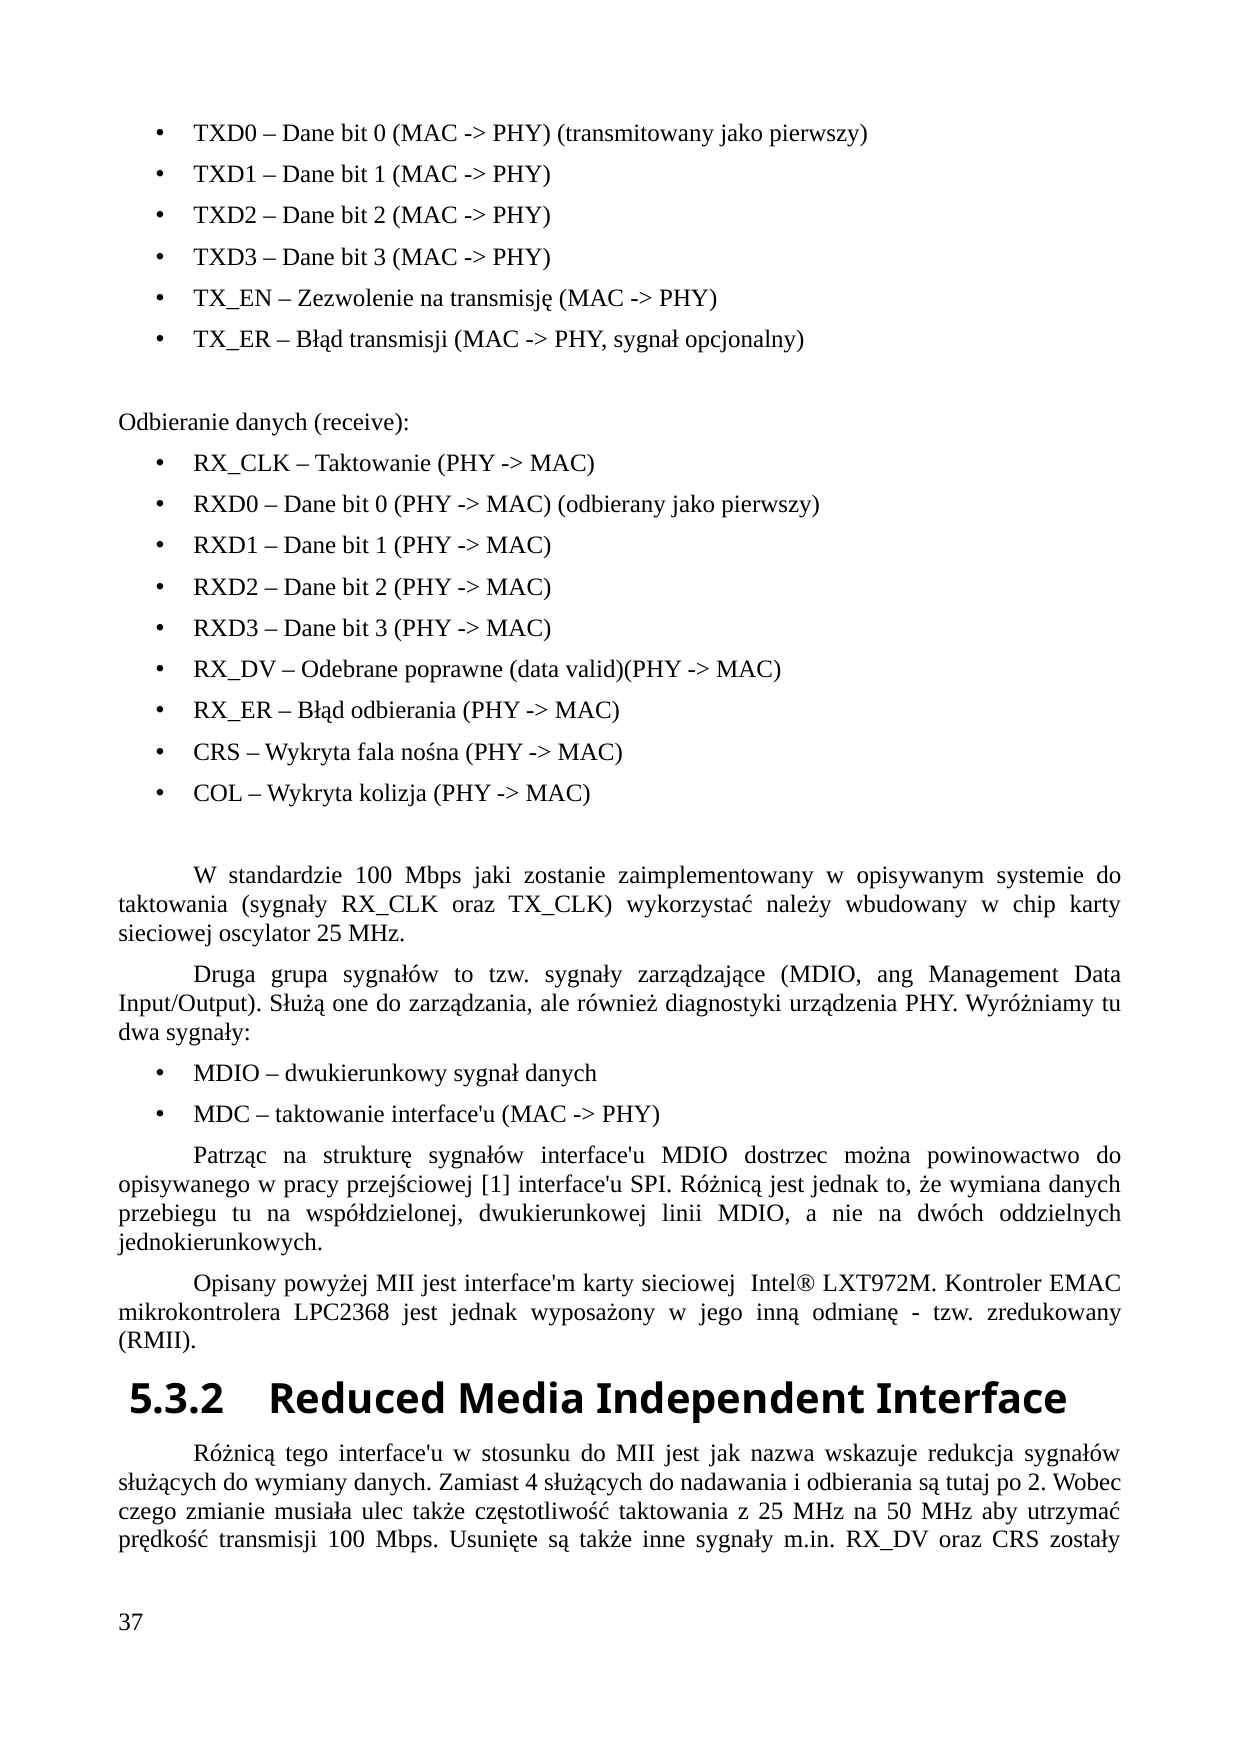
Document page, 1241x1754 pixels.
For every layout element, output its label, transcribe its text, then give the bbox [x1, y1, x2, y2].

list MDC – taktowanie interface'u (MAC -> PHY) [156, 1099, 1122, 1128]
text Różnicą tego interface'u w stosunku do MII jest jak nazwa wskazuje redukcja sygnałów służących do wymiany danych. Zamiast 4 służących do nadawania i odbierania są tutaj po 2. Wobec czego zmianie musiała ulec także częstotliwość taktowania z 25 MHz na 50 MHz aby utrzymać prędkość transmisji 100 Mbps. Usunięte są także inne sygnały m.in. RX_DV oraz CRS zostały [118, 1438, 1122, 1553]
list CRS – Wykryta fala nośna (PHY -> MAC) [156, 737, 1122, 766]
list RXD2 – Dane bit 2 (PHY -> MAC) [156, 572, 1122, 601]
list RX_ER – Błąd odbierania (PHY -> MAC) [156, 696, 1122, 724]
text Patrząc na strukturę sygnałów interface'u MDIO dostrzec można powinowactwo do opisywanego w pracy przejściowej [1] interface'u SPI. Różnicą jest jednak to, że wymiana danych przebiegu tu na współdzielonej, dwukierunkowej linii MDIO, a nie na dwóch oddzielnych jednokierunkowych. [118, 1141, 1122, 1256]
list COL – Wykryta kolizja (PHY -> MAC) [156, 778, 1122, 807]
list TXD2 – Dane bit 2 (MAC -> PHY) [156, 201, 1122, 229]
list TXD0 – Dane bit 0 (MAC -> PHY) (transmitowany jako pierwszy) [156, 118, 1122, 147]
text W standardzie 100 Mbps jaki zostanie zaimplementowany w opisywanym systemie do taktowania (sygnały RX_CLK oraz TX_CLK) wykorzystać należy wbudowany w chip karty sieciowej oscylator 25 MHz. [118, 861, 1122, 947]
list RXD0 – Dane bit 0 (PHY -> MAC) (odbierany jako pierwszy) [156, 489, 1122, 518]
list MDIO – dwukierunkowy sygnał danych [156, 1058, 1122, 1087]
text Druga grupa sygnałów to tzw. sygnały zarządzające (MDIO, ang Management Data Input/Output). Służą one do zarządzania, ale również diagnostyki urządzenia PHY. Wyróżniamy tu dwa sygnały: [118, 959, 1122, 1046]
list TXD3 – Dane bit 3 (MAC -> PHY) [156, 242, 1122, 271]
list TX_ER – Błąd transmisji (MAC -> PHY, sygnał opcjonalny) [156, 324, 1122, 353]
list TXD1 – Dane bit 1 (MAC -> PHY) [156, 159, 1122, 188]
text Opisany powyżej MII jest interface'm karty sieciowej Intel® LXT972M. Kontroler EMAC mikrokontrolera LPC2368 jest jednak wyposażony w jego inną odmianę - tzw. zredukowany (RMII). [118, 1268, 1122, 1354]
list TX_EN – Zezwolenie na transmisję (MAC -> PHY) [156, 283, 1122, 312]
list RXD1 – Dane bit 1 (PHY -> MAC) [156, 531, 1122, 559]
list RX_DV – Odebrane poprawne (data valid)(PHY -> MAC) [156, 654, 1122, 683]
list RXD3 – Dane bit 3 (PHY -> MAC) [156, 613, 1122, 642]
subtitle Reduced Media Independent Interface [118, 1369, 1122, 1426]
list RX_CLK – Taktowanie (PHY -> MAC) [156, 448, 1122, 477]
text Odbieranie danych (receive): [118, 407, 1122, 436]
